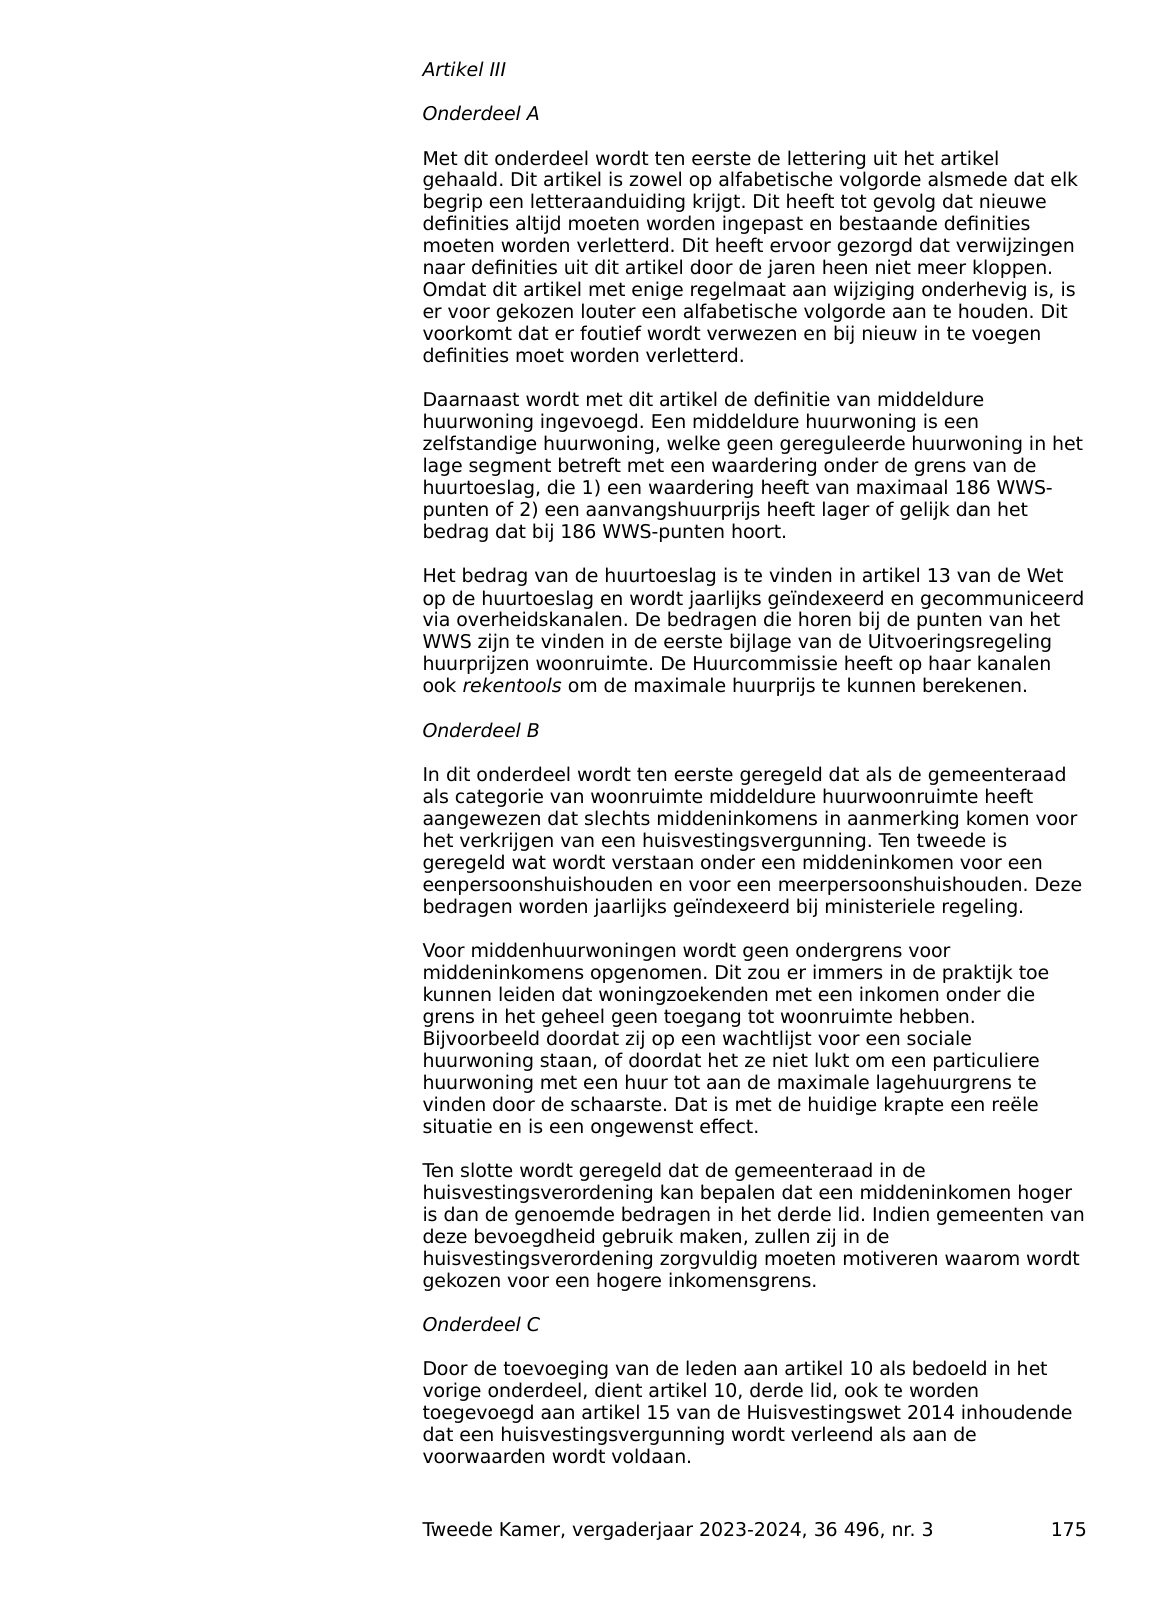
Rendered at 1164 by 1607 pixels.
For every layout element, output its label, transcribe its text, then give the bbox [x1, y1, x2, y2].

subtitle Artikel III [422, 59, 1087, 81]
text Door de toevoeging van de leden aan artikel 10 als bedoeld in het vorige onderdeel, dient artikel 10, derde lid, ook te worden toegevoegd aan artikel 15 van de Huisvestingswet 2014 inhoudende dat een huisvestingsvergunning wordt verleend als aan de voorwaarden wordt voldaan. [422, 1358, 1087, 1468]
text Het bedrag van de huurtoeslag is te vinden in artikel 13 van de Wet op de huurtoeslag en wordt jaarlijks geïndexeerd en gecommuniceerd via overheidskanalen. De bedragen die horen bij de punten van het WWS zijn te vinden in de eerste bijlage van de Uitvoeringsregeling huurprijzen woonruimte. De Huurcommissie heeft op haar kanalen ook rekentools om de maximale huurprijs te kunnen berekenen. [422, 565, 1087, 697]
subtitle Onderdeel B [422, 719, 1087, 741]
text Met dit onderdeel wordt ten eerste de lettering uit het artikel gehaald. Dit artikel is zowel op alfabetische volgorde alsmede dat elk begrip een letteraanduiding krijgt. Dit heeft tot gevolg dat nieuwe definities altijd moeten worden ingepast en bestaande definities moeten worden verletterd. Dit heeft ervoor gezorgd dat verwijzingen naar definities uit dit artikel door de jaren heen niet meer kloppen. Omdat dit artikel met enige regelmaat aan wijziging onderhevig is, is er voor gekozen louter een alfabetische volgorde aan te houden. Dit voorkomt dat er foutief wordt verwezen en bij nieuw in te voegen definities moet worden verletterd. [422, 147, 1087, 367]
text In dit onderdeel wordt ten eerste geregeld dat als de gemeenteraad als categorie van woonruimte middeldure huurwoonruimte heeft aangewezen dat slechts middeninkomens in aanmerking komen voor het verkrijgen van een huisvestingsvergunning. Ten tweede is geregeld wat wordt verstaan onder een middeninkomen voor een eenpersoonshuishouden en voor een meerpersoonshuishouden. Deze bedragen worden jaarlijks geïndexeerd bij ministeriele regeling. [422, 764, 1087, 917]
subtitle Onderdeel C [422, 1314, 1087, 1336]
text Ten slotte wordt geregeld dat de gemeenteraad in de huisvestingsverordening kan bepalen dat een middeninkomen hoger is dan de genoemde bedragen in het derde lid. Indien gemeenten van deze bevoegdheid gebruik maken, zullen zij in de huisvestingsverordening zorgvuldig moeten motiveren waarom wordt gekozen voor een hogere inkomensgrens. [422, 1160, 1087, 1292]
text Daarnaast wordt met dit artikel de definitie van middeldure huurwoning ingevoegd. Een middeldure huurwoning is een zelfstandige huurwoning, welke geen gereguleerde huurwoning in het lage segment betreft met een waardering onder de grens van de huurtoeslag, die 1) een waardering heeft van maximaal 186 WWS-punten of 2) een aanvangshuurprijs heeft lager of gelijk dan het bedrag dat bij 186 WWS-punten hoort. [422, 389, 1087, 543]
subtitle Onderdeel A [422, 103, 1087, 125]
text Voor middenhuurwoningen wordt geen ondergrens voor middeninkomens opgenomen. Dit zou er immers in de praktijk toe kunnen leiden dat woningzoekenden met een inkomen onder die grens in het geheel geen toegang tot woonruimte hebben. Bijvoorbeeld doordat zij op een wachtlijst voor een sociale huurwoning staan, of doordat het ze niet lukt om een particuliere huurwoning met een huur tot aan de maximale lagehuurgrens te vinden door de schaarste. Dat is met de huidige krapte een reële situatie en is een ongewenst effect. [422, 940, 1087, 1137]
